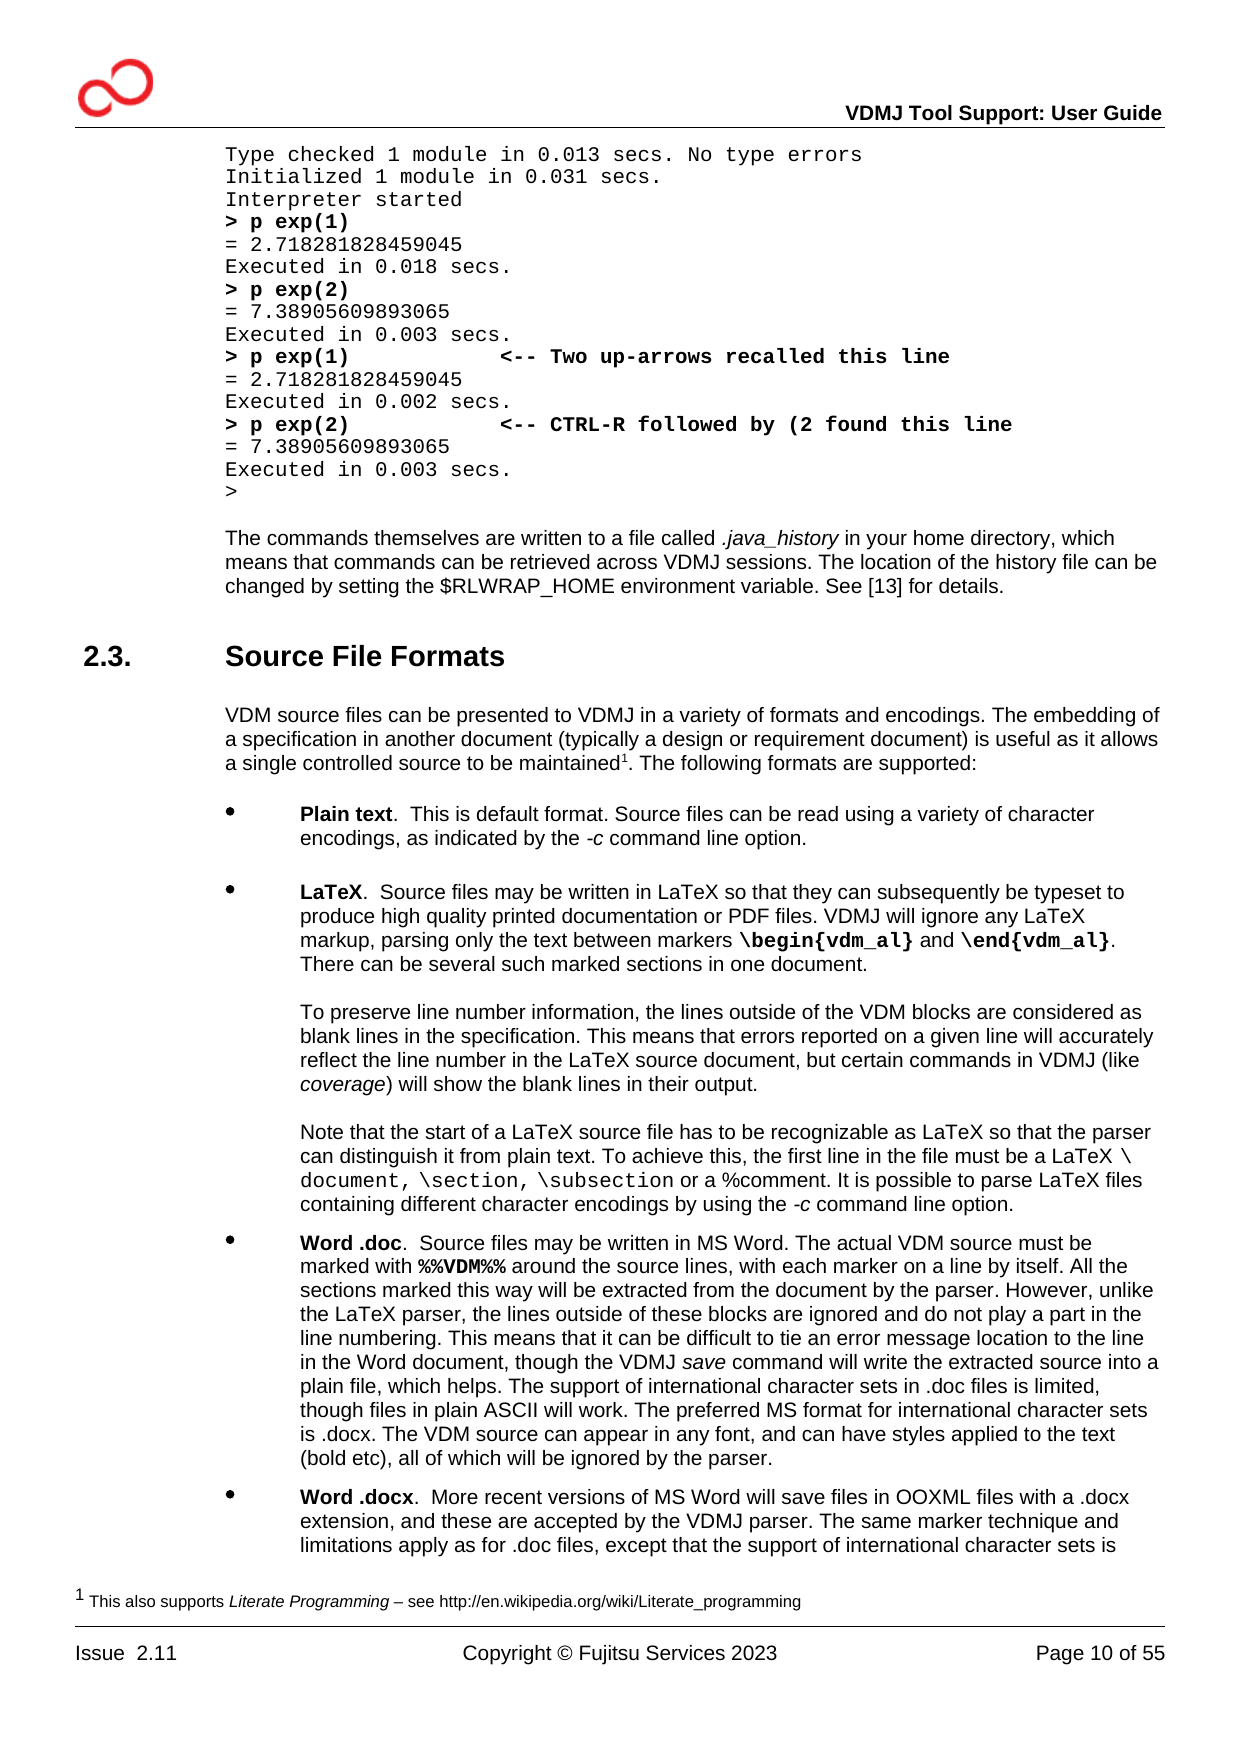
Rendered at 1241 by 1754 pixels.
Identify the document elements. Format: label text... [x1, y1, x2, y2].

text = 7.38905609893065 [225, 436, 1165, 458]
text > p exp(2) [225, 278, 1165, 301]
text = 2.718281828459045 [225, 368, 1165, 391]
text VDM source files can be presented to VDMJ in a variety of formats and encodings. The embedding of a specification in another document (typically a design or requirement document) is useful as it allows a single controlled source to be maintained. The following formats are supported: [225, 703, 1165, 775]
text > p exp(1) <-- Two up-arrows recalled this line [225, 346, 1165, 368]
text > [225, 481, 1165, 503]
subtitle Source File Formats [75, 640, 1165, 673]
text Initialized 1 module in 0.031 secs. [225, 166, 1165, 188]
text Executed in 0.003 secs. [225, 458, 1165, 481]
text The commands themselves are written to a file called .java_history in your home directory, which means that commands can be retrieved across VDMJ sessions. The location of the history file can be changed by setting the $RLWRAP_HOME environment variable. See [13] for details. [225, 526, 1165, 598]
text Interpreter started [225, 188, 1165, 211]
list Word .doc. Source files may be written in MS Word. The actual VDM source must be marked with %%VDM%% around the source lines, with each marker on a line by itself. All the sections marked this way will be extracted from the document by the parser. However, unlike the LaTeX parser, the lines outside of these blocks are ignored and do not play a part in the line numbering. This means that it can be difficult to tie an error message location to the line in the Word document, though the VDMJ save command will write the extracted source into a plain file, which helps. The support of international character sets in .doc files is limited, though files in plain ASCII will work. The preferred MS format for international character sets is .docx. The VDM source can appear in any font, and can have styles applied to the text (bold etc), all of which will be ignored by the parser. [225, 1231, 1165, 1470]
text > p exp(1) [225, 211, 1165, 233]
list Word .docx. More recent versions of MS Word will save files in OOXML files with a .docx extension, and these are accepted by the VDMJ parser. The same marker technique and limitations apply as for .doc files, except that the support of international character sets is [225, 1485, 1165, 1557]
text = 7.38905609893065 [225, 301, 1165, 323]
text = 2.718281828459045 [225, 233, 1165, 256]
text Type checked 1 module in 0.013 secs. No type errors [225, 143, 1165, 166]
list Plain text. This is default format. Source files can be read using a variety of character encodings, as indicated by the -c command line option. [225, 802, 1165, 850]
text This also supports Literate Programming – see http://en.wikipedia.org/wiki/Literate_programming [75, 1592, 1165, 1611]
picture [78, 52, 153, 127]
text Executed in 0.018 secs. [225, 256, 1165, 278]
list LaTeX. Source files may be written in LaTeX so that they can subsequently be typeset to produce high quality printed documentation or PDF files. VDMJ will ignore any LaTeX markup, parsing only the text between markers \begin{vdm_al} and \end{vdm_al}. There can be several such marked sections in one document. To preserve line number information, the lines outside of the VDM blocks are considered as blank lines in the specification. This means that errors reported on a given line will accurately reflect the line number in the LaTeX source document, but certain commands in VDMJ (like coverage) will show the blank lines in their output. Note that the start of a LaTeX source file has to be recognizable as LaTeX so that the parser can distinguish it from plain text. To achieve this, the first line in the file must be a LaTeX \document, \section, \subsection or a %comment. It is possible to parse LaTeX files containing different character encodings by using the -c command line option. [225, 880, 1165, 1216]
text > p exp(2) <-- CTRL-R followed by (2 found this line [225, 413, 1165, 436]
text Executed in 0.002 secs. [225, 391, 1165, 413]
text Executed in 0.003 secs. [225, 323, 1165, 346]
